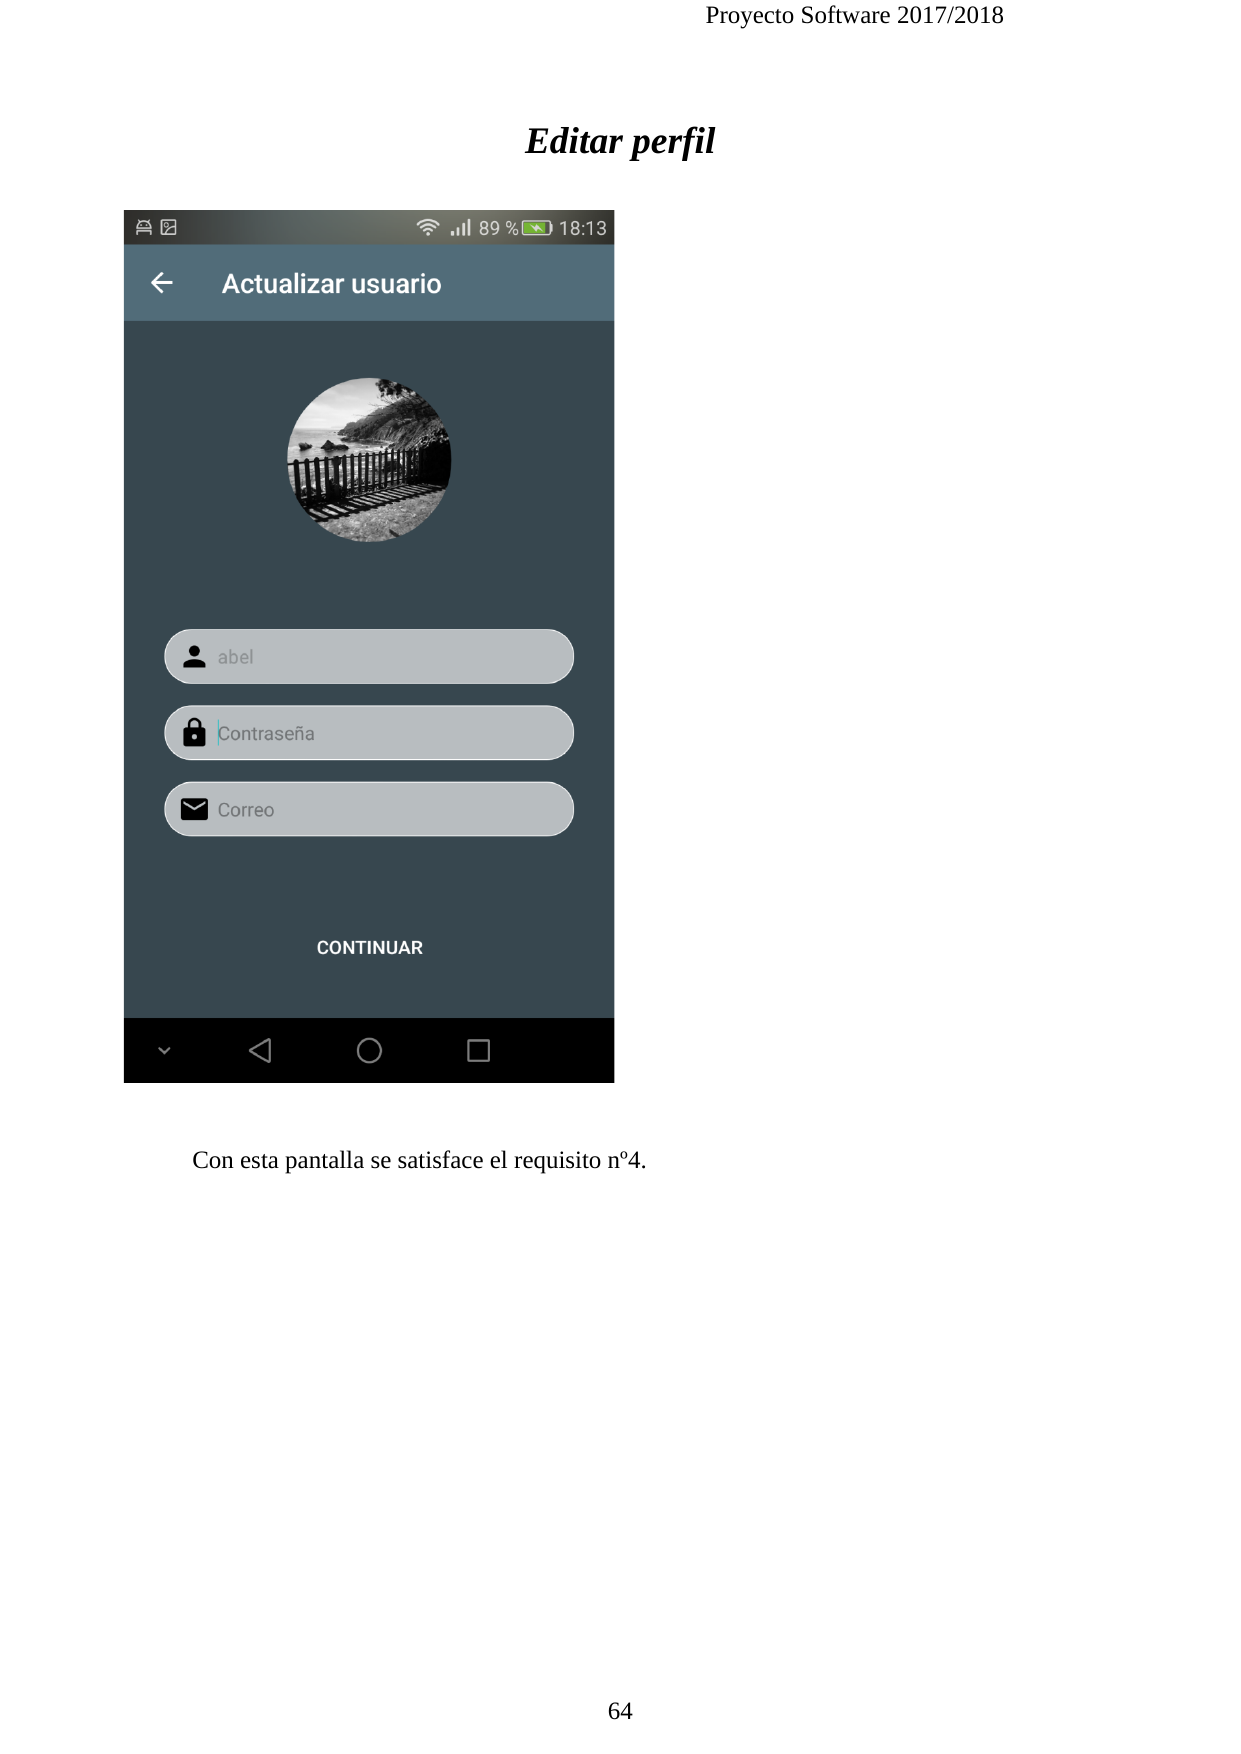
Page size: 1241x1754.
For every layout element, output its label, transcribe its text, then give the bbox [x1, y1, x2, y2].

text Con esta pantalla se satisface el requisito nº4. [118, 1145, 1122, 1174]
subtitle Editar perfil [118, 118, 1122, 161]
table_header [118, 204, 620, 1117]
table_header [620, 204, 1122, 1117]
picture [123, 210, 615, 1083]
